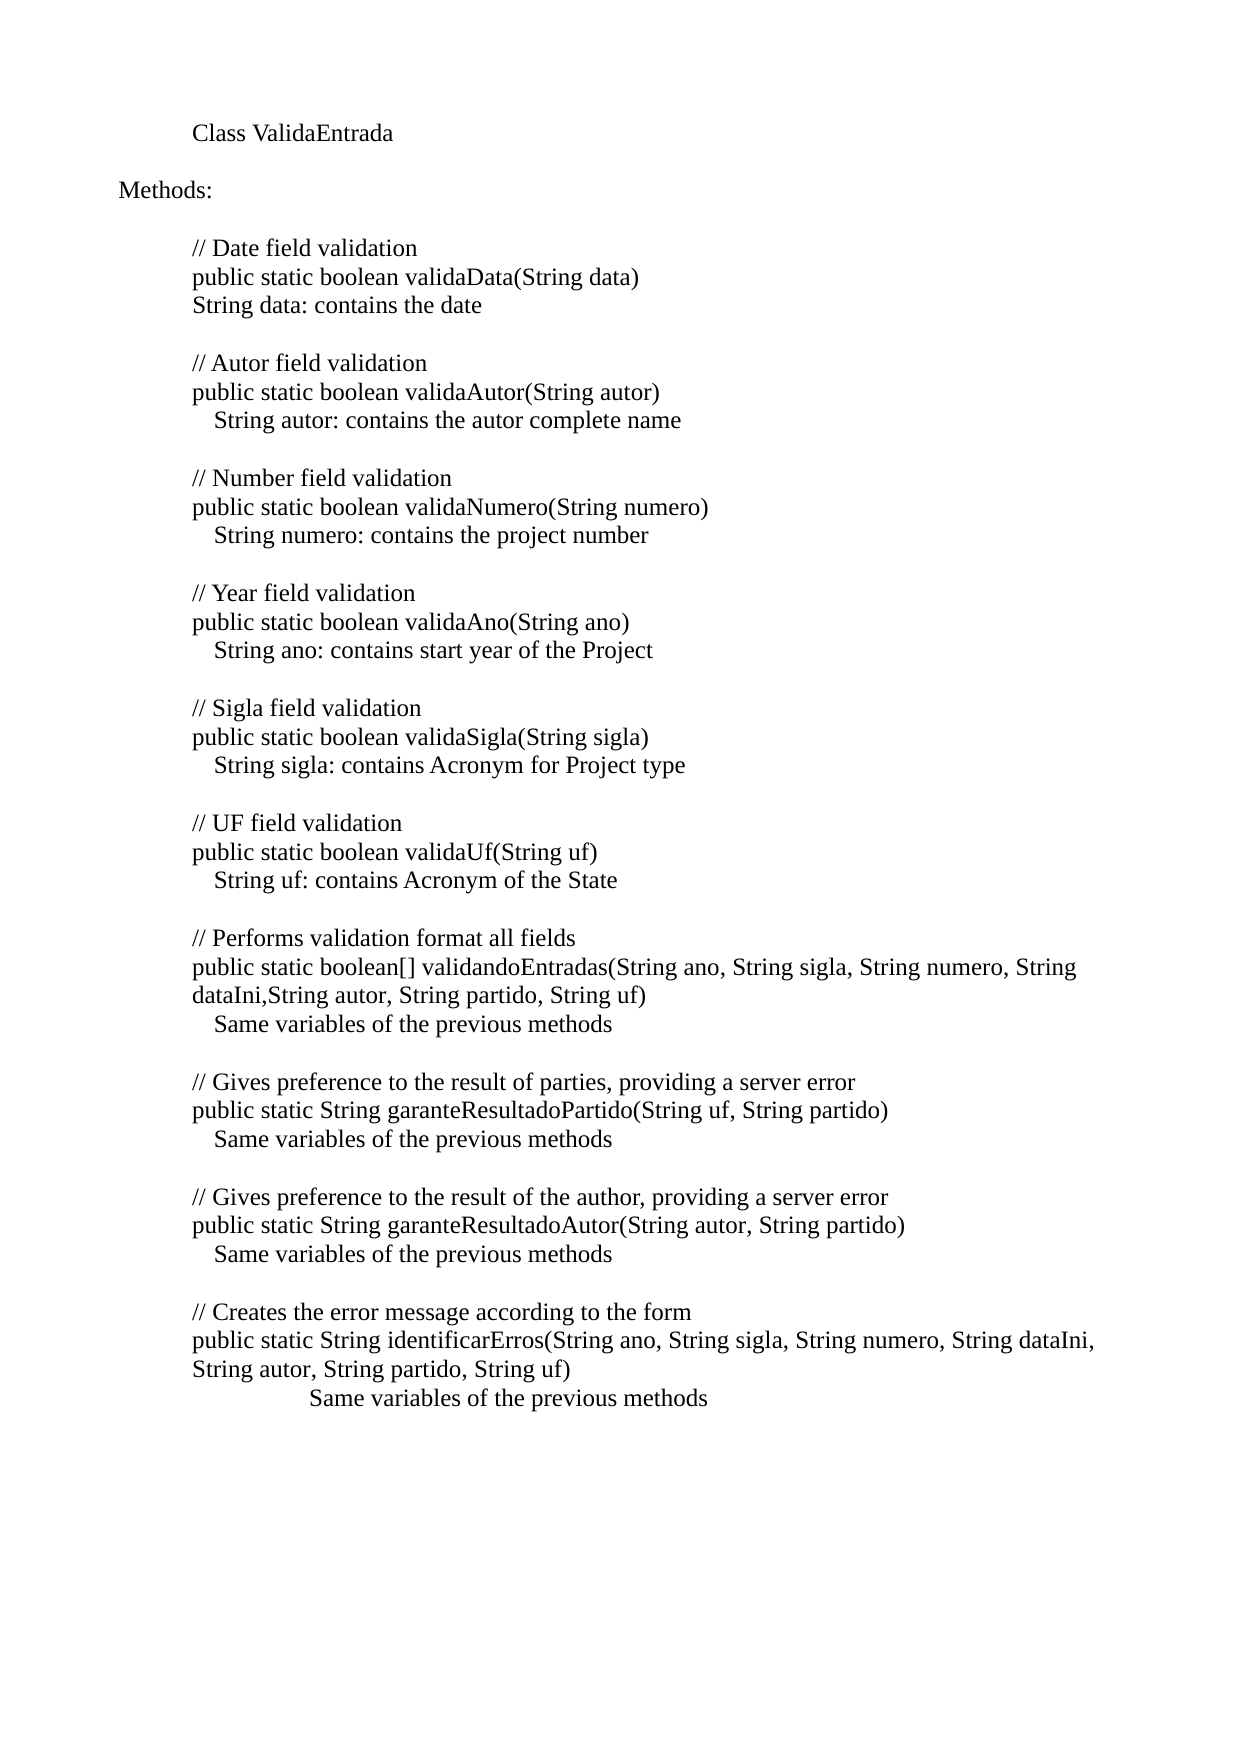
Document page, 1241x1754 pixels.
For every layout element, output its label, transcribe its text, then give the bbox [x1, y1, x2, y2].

text public static boolean validaData(String data) [192, 262, 1122, 291]
text // Number field validation [192, 463, 1122, 492]
text // Performs validation format all fields [192, 923, 1122, 952]
text // Gives preference to the result of the author, providing a server error [192, 1182, 1122, 1211]
text Methods: [118, 176, 1122, 204]
text // Date field validation [192, 233, 1122, 262]
text Same variables of the previous methods [192, 1124, 1122, 1153]
text // Autor field validation [192, 348, 1122, 377]
text public static boolean validaAno(String ano) [192, 607, 1122, 636]
text Class ValidaEntrada [192, 118, 1122, 147]
text // Sigla field validation [192, 693, 1122, 722]
text public static boolean validaUf(String uf) [192, 837, 1122, 866]
text Same variables of the previous methods [192, 1383, 1122, 1412]
text // Gives preference to the result of parties, providing a server error [192, 1067, 1122, 1096]
text public static boolean[] validandoEntradas(String ano, String sigla, String numero, String dataIni,String autor, String partido, String uf) [192, 952, 1122, 1009]
text Same variables of the previous methods [192, 1239, 1122, 1268]
text String data: contains the date [192, 291, 1122, 319]
text // Year field validation [192, 578, 1122, 607]
text Same variables of the previous methods [192, 1009, 1122, 1038]
text public static boolean validaAutor(String autor) [192, 377, 1122, 406]
text String sigla: contains Acronym for Project type [192, 751, 1122, 779]
text public static String garanteResultadoAutor(String autor, String partido) [192, 1211, 1122, 1239]
text String numero: contains the project number [192, 521, 1122, 549]
text public static boolean validaNumero(String numero) [192, 492, 1122, 521]
text // Creates the error message according to the form [192, 1297, 1122, 1326]
text String ano: contains start year of the Project [192, 636, 1122, 664]
text String uf: contains Acronym of the State [192, 866, 1122, 894]
text // UF field validation [192, 808, 1122, 837]
text public static boolean validaSigla(String sigla) [192, 722, 1122, 751]
text public static String garanteResultadoPartido(String uf, String partido) [192, 1096, 1122, 1124]
text String autor: contains the autor complete name [192, 406, 1122, 434]
text public static String identificarErros(String ano, String sigla, String numero, String dataIni, String autor, String partido, String uf) [192, 1326, 1122, 1383]
